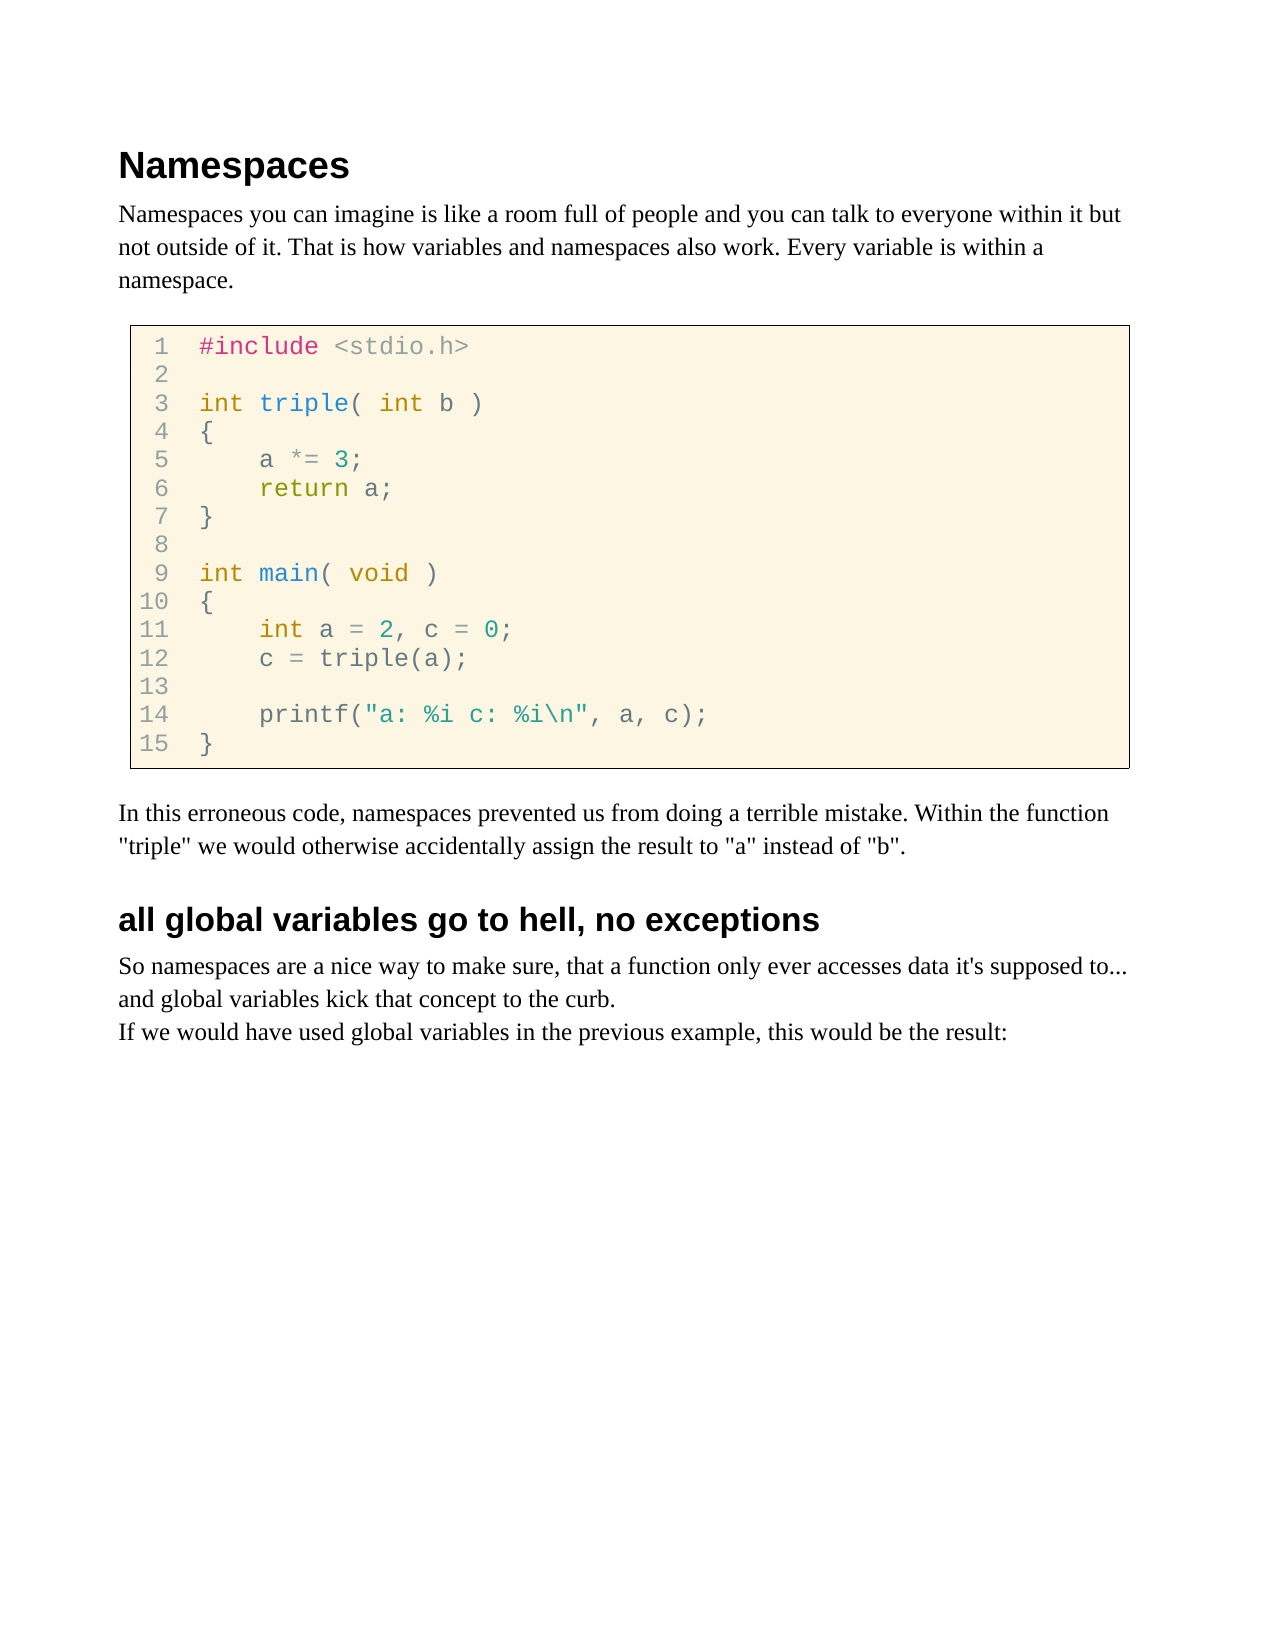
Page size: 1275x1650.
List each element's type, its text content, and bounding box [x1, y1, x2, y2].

text 9 int main( void ) [139, 560, 1120, 589]
text In this erroneous code, namespaces prevented us from doing a terrible mistake. Within the function "triple" we would otherwise accidentally assign the result to "a" instead of "b". [118, 798, 1157, 860]
text 3 int triple( int b ) [139, 390, 1120, 419]
text 15 } [139, 730, 1120, 759]
text 8 [139, 532, 1120, 560]
text 12 c = triple(a); [139, 645, 1120, 674]
text So namespaces are a nice way to make sure, that a function only ever accesses data it's supposed to... and global variables kick that concept to the curb. If we would have used global variables in the previous example, this would be the result: [118, 951, 1157, 1046]
text 2 [139, 362, 1120, 390]
text 10 { [139, 589, 1120, 617]
text 7 } [139, 504, 1120, 532]
subtitle all global variables go to hell, no exceptions [118, 900, 1157, 938]
text 13 [139, 674, 1120, 702]
text 11 int a = 2, c = 0; [139, 617, 1120, 645]
text 5 a *= 3; [139, 447, 1120, 475]
text 4 { [139, 419, 1120, 447]
text 6 return a; [139, 475, 1120, 504]
text 14 printf("a: %i c: %i\n", a, c); [139, 702, 1120, 730]
text Namespaces you can imagine is like a room full of people and you can talk to everyone within it but not outside of it. That is how variables and namespaces also work. Every variable is within a namespace. [118, 199, 1157, 294]
subtitle Namespaces [118, 143, 1157, 187]
text 1 #include <stdio.h> [139, 334, 1120, 362]
